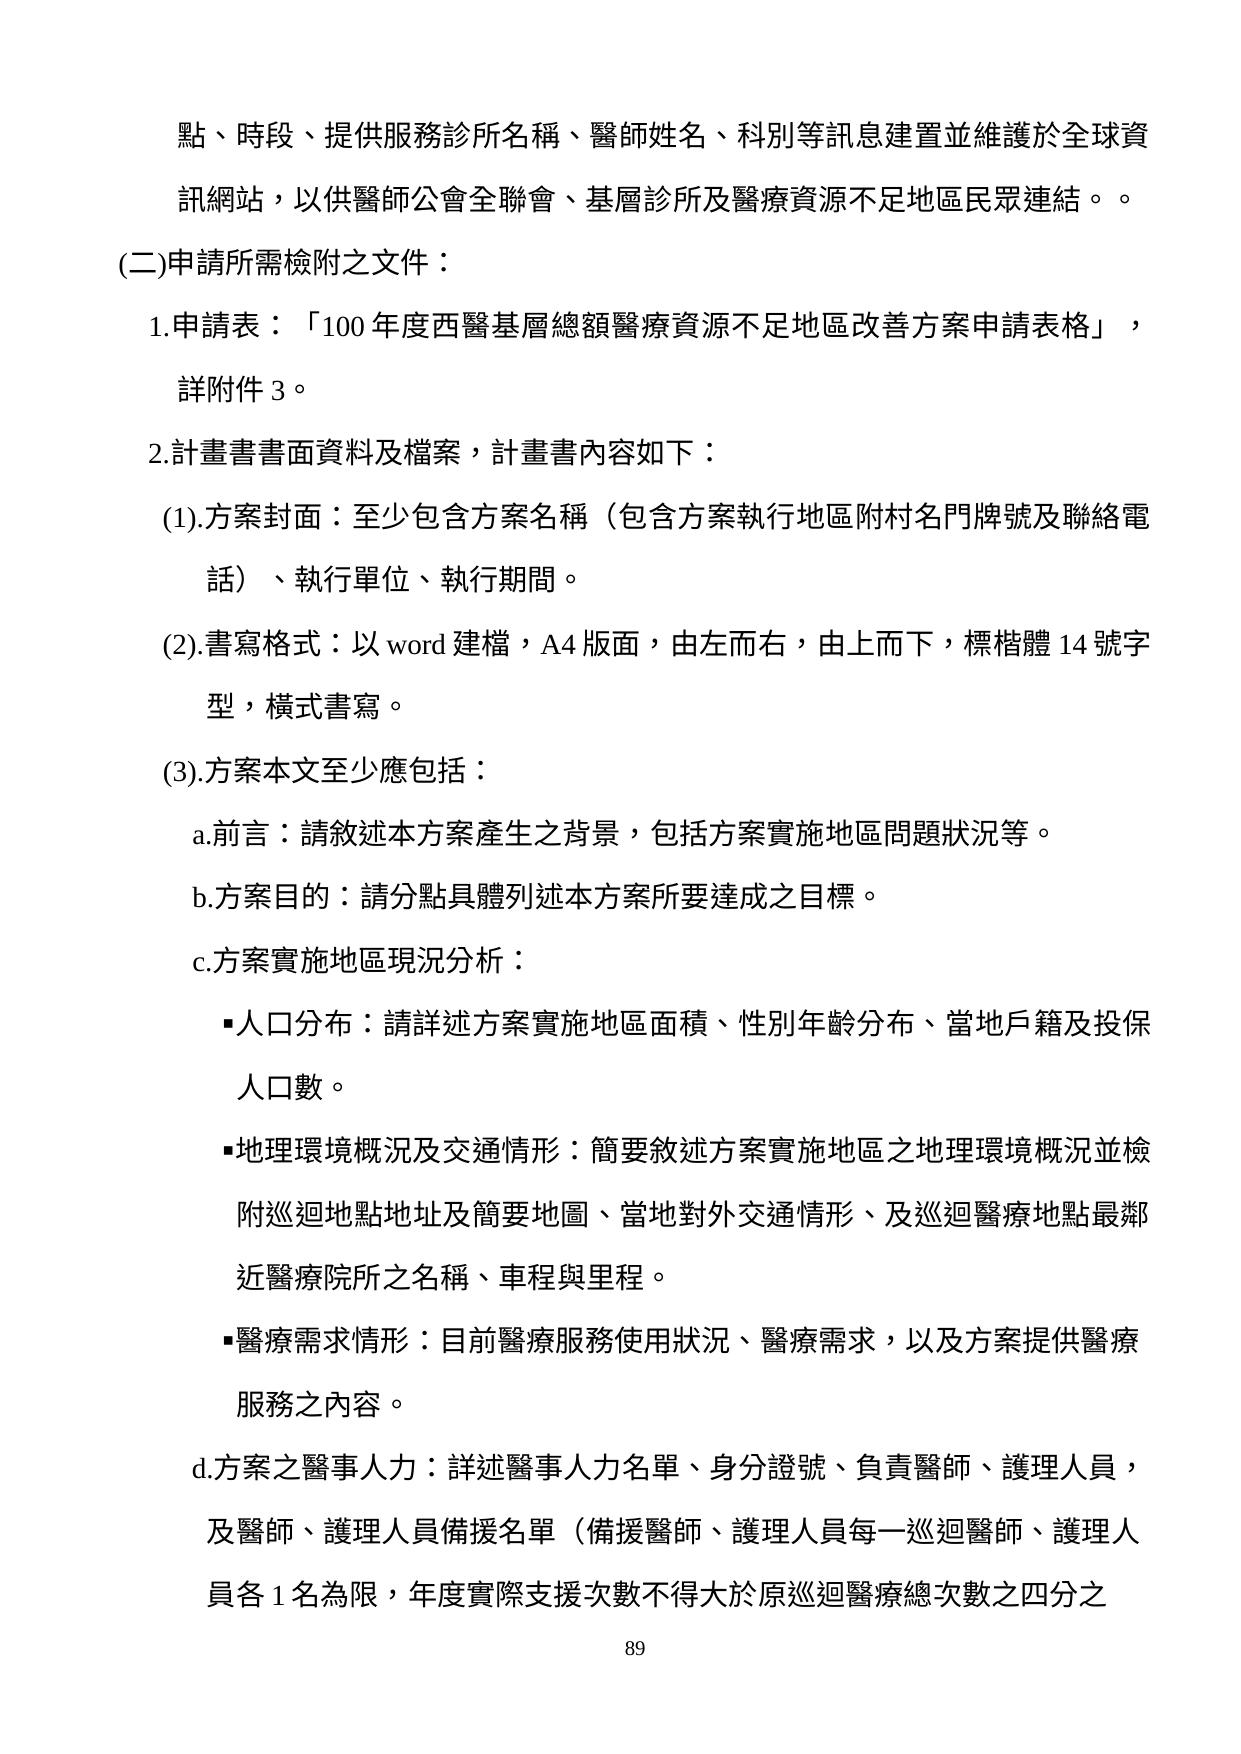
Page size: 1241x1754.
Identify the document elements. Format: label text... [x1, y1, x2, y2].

text 點、時段、提供服務診所名稱、醫師姓名、科別等訊息建置並維護於全球資訊網站，以供醫師公會全聯會、基層診所及醫療資源不足地區民眾連結。。 [148, 113, 1152, 218]
text 人口分布：請詳述方案實施地區面積、性別年齡分布、當地戶籍及投保人口數。 [221, 1001, 1152, 1107]
text a.前言：請敘述本方案產生之背景，包括方案實施地區問題狀況等。 [192, 811, 1152, 853]
text c.方案實施地區現況分析： [192, 937, 1152, 980]
text (1).方案封面：至少包含方案名稱（包含方案執行地區附村名門牌號及聯絡電話）、執行單位、執行期間。 [162, 493, 1152, 599]
text (二)申請所需檢附之文件： [118, 239, 1152, 282]
text b.方案目的：請分點具體列述本方案所要達成之目標。 [192, 874, 1152, 916]
text 1.申請表：「100年度西醫基層總額醫療資源不足地區改善方案申請表格」，詳附件3。 [148, 303, 1152, 409]
text (2).書寫格式：以word建檔，A4版面，由左而右，由上而下，標楷體14號字型，橫式書寫。 [162, 620, 1152, 726]
text d.方案之醫事人力：詳述醫事人力名單、身分證號、負責醫師、護理人員，及醫師、護理人員備援名單（備援醫師、護理人員每一巡迴醫師、護理人員各1名為限，年度實際支援次數不得大於原巡迴醫療總次數之四分之 [192, 1445, 1152, 1614]
text 醫療需求情形：目前醫療服務使用狀況、醫療需求，以及方案提供醫療服務之內容。 [221, 1318, 1152, 1424]
text 2.計畫書書面資料及檔案，計畫書內容如下： [148, 430, 1152, 472]
text 地理環境概況及交通情形：簡要敘述方案實施地區之地理環境概況並檢附巡迴地點地址及簡要地圖、當地對外交通情形、及巡迴醫療地點最鄰近醫療院所之名稱、車程與里程。 [221, 1128, 1152, 1297]
text (3).方案本文至少應包括： [163, 747, 1152, 789]
